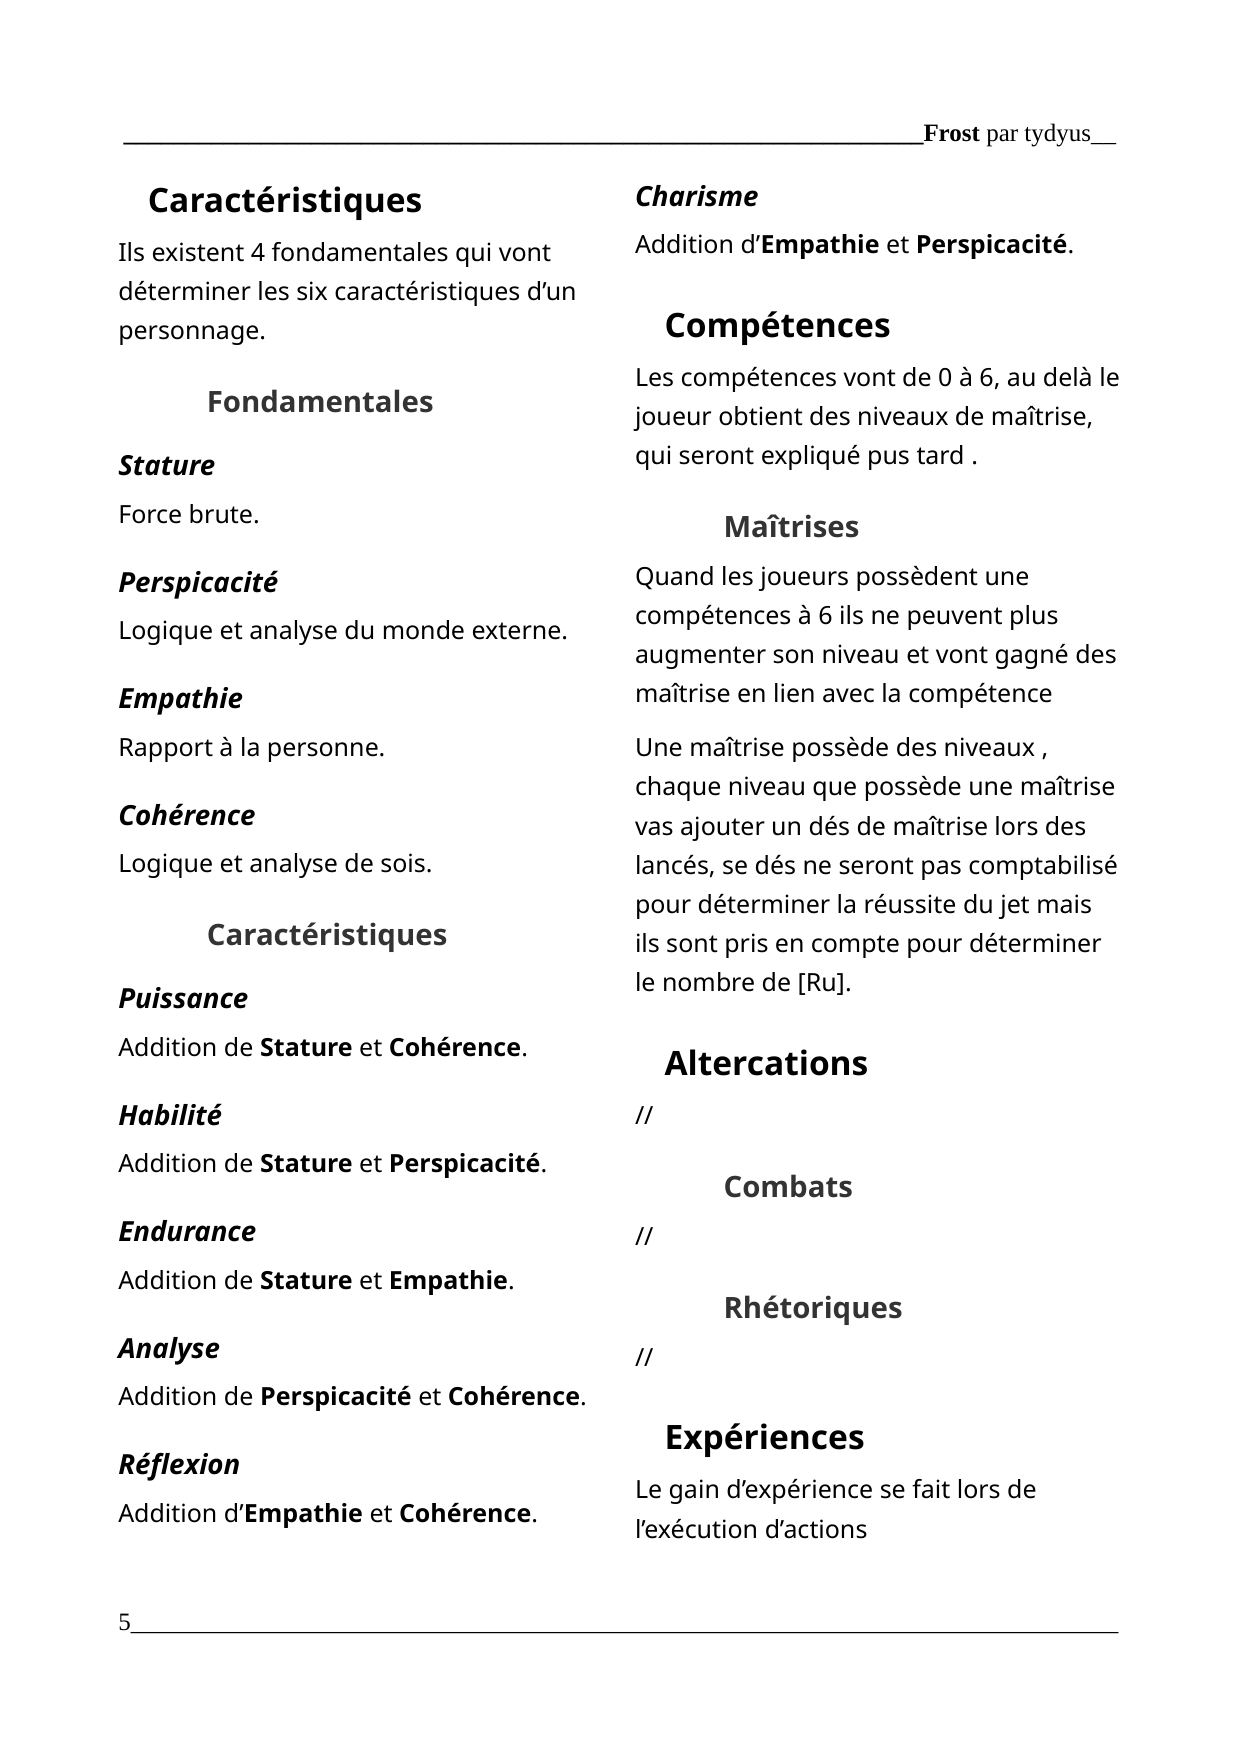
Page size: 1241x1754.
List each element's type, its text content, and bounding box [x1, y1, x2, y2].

text Addition de Stature et Empathie. [118, 1262, 605, 1296]
subtitle Charisme [635, 176, 1122, 214]
text Logique et analyse du monde externe. [118, 613, 605, 647]
text Les compétences vont de 0 à 6, au delà le joueur obtient des niveaux de maîtrise, qui seront expliqué pus tard . [635, 359, 1122, 472]
text Addition d’Empathie et Cohérence. [118, 1495, 605, 1529]
subtitle Habilité [118, 1096, 605, 1133]
text Ils existent 4 fondamentales qui vont déterminer les six caractéristiques d’un personnage. [118, 234, 605, 347]
text Addition de Stature et Perspicacité. [118, 1146, 605, 1180]
subtitle Cohérence [118, 796, 605, 833]
subtitle Réflexion [118, 1445, 605, 1483]
text // [635, 1098, 1122, 1132]
subtitle Compétences [664, 301, 1122, 347]
subtitle Altercations [664, 1039, 1122, 1085]
text Rapport à la personne. [118, 729, 605, 763]
text // [635, 1339, 1122, 1373]
subtitle Maîtrises [723, 506, 1122, 546]
text Logique et analyse de sois. [118, 846, 605, 880]
subtitle Endurance [118, 1212, 605, 1250]
subtitle Caractéristiques [207, 914, 605, 954]
subtitle Caractéristiques [148, 176, 605, 222]
text Addition d’Empathie et Perspicacité. [635, 227, 1122, 261]
text Addition de Stature et Cohérence. [118, 1029, 605, 1063]
subtitle Empathie [118, 679, 605, 717]
text Force brute. [118, 496, 605, 531]
subtitle Rhétoriques [723, 1287, 1122, 1327]
text Une maîtrise possède des niveaux , chaque niveau que possède une maîtrise vas ajouter un dés de maîtrise lors des lancés, se dés ne seront pas comptabilisé pour déterminer la réussite du jet mais ils sont pris en compte pour déterminer le nombre de [Ru]. [635, 730, 1122, 999]
text // [635, 1218, 1122, 1252]
text Quand les joueurs possèdent une compétences à 6 ils ne peuvent plus augmenter son niveau et vont gagné des maîtrise en lien avec la compétence [635, 558, 1122, 710]
subtitle Puissance [118, 979, 605, 1017]
text Addition de Perspicacité et Cohérence. [118, 1379, 605, 1413]
text Le gain d’expérience se fait lors de l’exécution d’actions [635, 1472, 1122, 1545]
subtitle Perspicacité [118, 563, 605, 600]
subtitle Stature [118, 446, 605, 484]
subtitle Fondamentales [207, 381, 605, 421]
subtitle Combats [723, 1166, 1122, 1206]
subtitle Analyse [118, 1328, 605, 1366]
subtitle Expériences [664, 1414, 1122, 1459]
